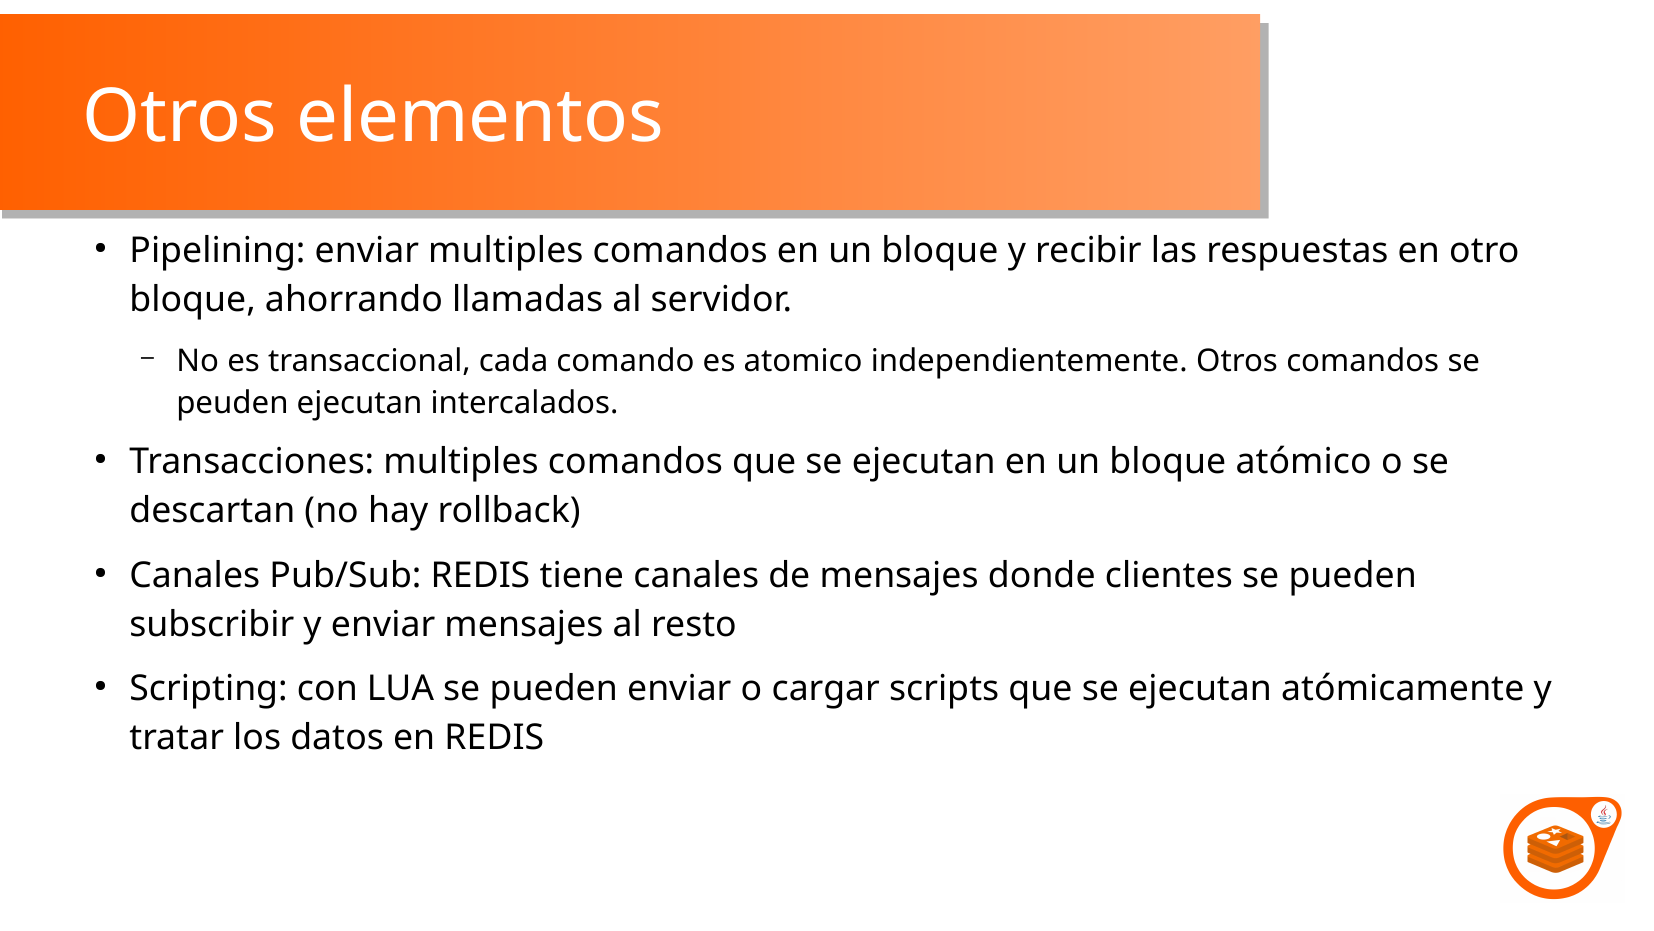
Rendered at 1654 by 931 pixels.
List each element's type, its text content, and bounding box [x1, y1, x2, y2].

list Pipelining: enviar multiples comandos en un bloque y recibir las respuestas en otro bloque, ahorrando llamadas al servidor. No es transaccional, cada comando es atomico independientemente. Otros comandos se peuden ejecutan intercalados. Transacciones: multiples comandos que se ejecutan en un bloque atómico o se descartan (no hay rollback) Canales Pub/Sub: REDIS tiene canales de mensajes donde clientes se pueden subscribir y enviar mensajes al resto Scripting: con LUA se pueden enviar o cargar scripts que se ejecutan atómicamente y tratar los datos en REDIS [82, 224, 1571, 764]
picture [1500, 794, 1625, 903]
title Otros elementos [82, 35, 1235, 189]
